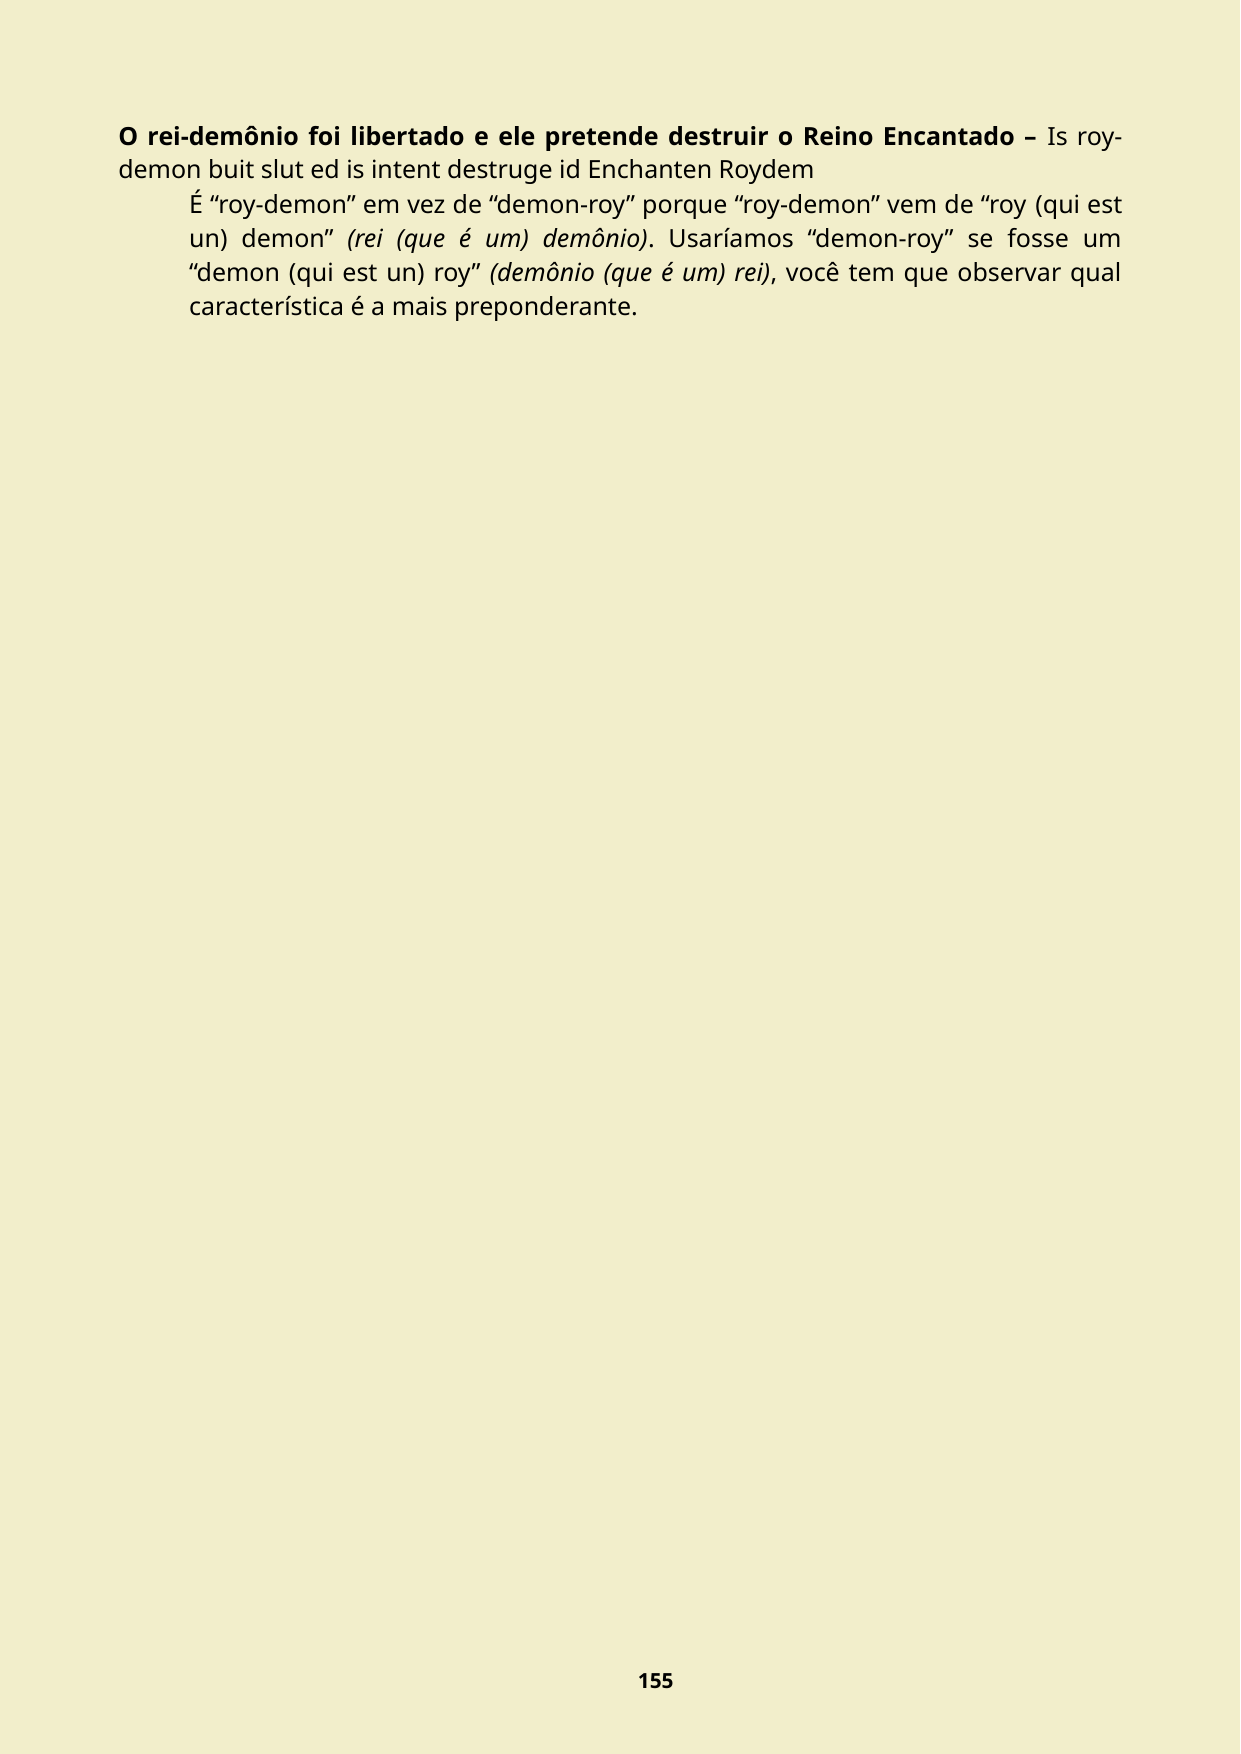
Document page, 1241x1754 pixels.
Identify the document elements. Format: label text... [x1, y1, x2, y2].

text É “roy-demon” em vez de “demon-roy” porque “roy-demon” vem de “roy (qui est un) demon” (rei (que é um) demônio). Usaríamos “demon-roy” se fosse um “demon (qui est un) roy” (demônio (que é um) rei), você tem que observar qual característica é a mais preponderante. [189, 186, 1122, 322]
text O rei-demônio foi libertado e ele pretende destruir o Reino Encantado – Is roy-demon buit slut ed is intent destruge id Enchanten Roydem [118, 118, 1122, 186]
